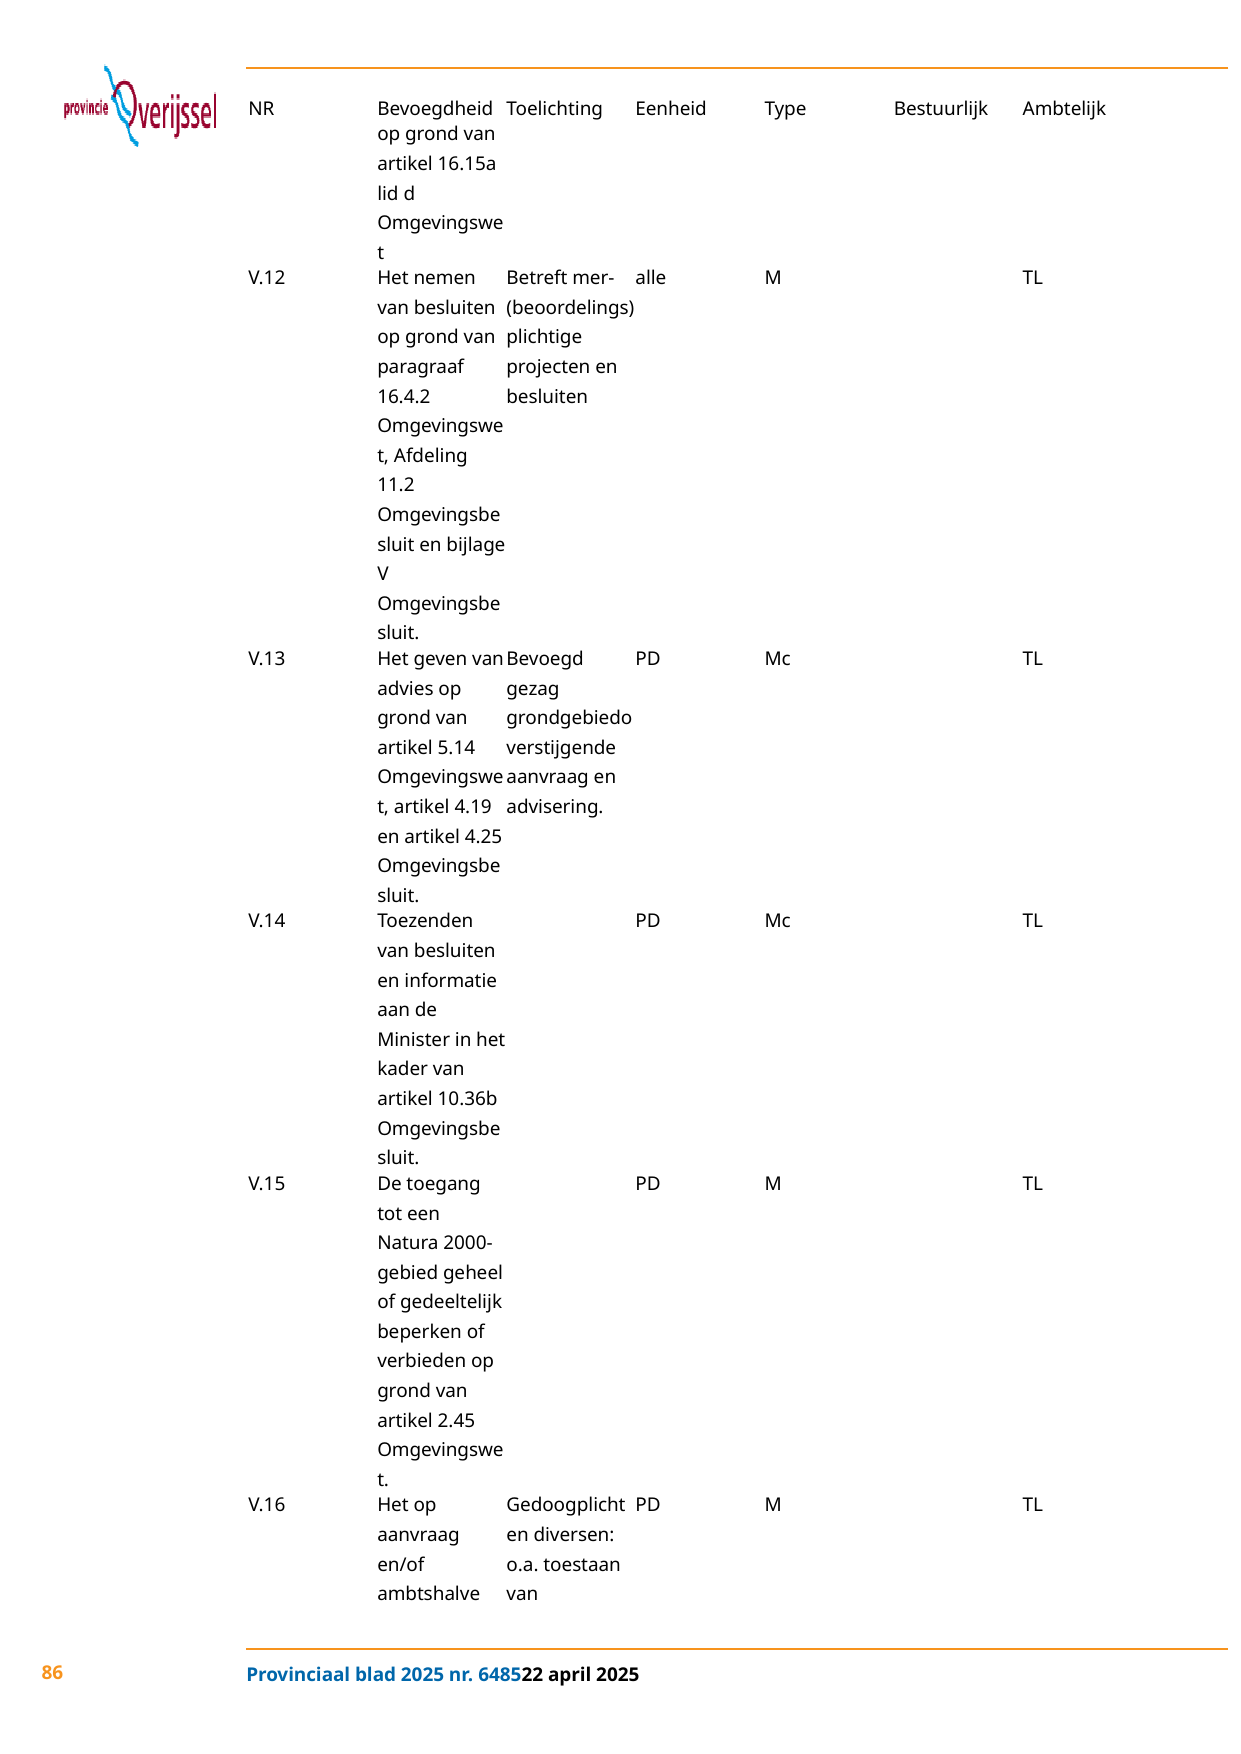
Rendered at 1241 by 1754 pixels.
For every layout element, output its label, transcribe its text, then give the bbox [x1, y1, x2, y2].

table_cell Mc [764, 645, 893, 908]
table_cell [894, 908, 1022, 1170]
table_header Toelichting [506, 95, 635, 121]
table_cell [506, 908, 635, 1170]
table_cell TL [1023, 265, 1152, 645]
table_cell [764, 121, 893, 264]
table_header Type [764, 95, 893, 121]
table_cell Toezenden van besluiten en informatie aan de Minister in het kader van artikel 10.36b Omgevingsbesluit. [377, 908, 506, 1170]
table_cell [1023, 121, 1152, 264]
table_cell Het op aanvraag en/of ambtshalve [377, 1492, 506, 1606]
table_cell [894, 645, 1022, 908]
table_cell V.15 [248, 1170, 377, 1492]
picture [41, 47, 231, 172]
table_header Eenheid [635, 95, 764, 121]
table_cell V.13 [248, 645, 377, 908]
table_cell M [764, 1492, 893, 1606]
table_cell V.12 [248, 265, 377, 645]
table_cell [894, 265, 1022, 645]
table_cell Mc [764, 908, 893, 1170]
table_cell [894, 1170, 1022, 1492]
table_header NR [248, 95, 377, 121]
table_cell Het geven van advies op grond van artikel 5.14 Omgevingswet, artikel 4.19 en artikel 4.25 Omgevingsbesluit. [377, 645, 506, 908]
table_cell TL [1023, 645, 1152, 908]
table_cell alle [635, 265, 764, 645]
table_cell [894, 1492, 1022, 1606]
table_cell M [764, 1170, 893, 1492]
table_cell TL [1023, 908, 1152, 1170]
table_cell De toegang tot een Natura 2000-gebied geheel of gedeeltelijk beperken of verbieden op grond van artikel 2.45 Omgevingswet. [377, 1170, 506, 1492]
table_cell Betreft mer-(beoordelings)plichtige projecten en besluiten [506, 265, 635, 645]
table_cell TL [1023, 1170, 1152, 1492]
table_cell [894, 121, 1022, 264]
table_cell PD [635, 1170, 764, 1492]
table_cell M [764, 265, 893, 645]
table_cell op grond van artikel 16.15a lid d Omgevingswet [377, 121, 506, 264]
table_cell V.16 [248, 1492, 377, 1606]
table_cell V.14 [248, 908, 377, 1170]
table_cell [506, 1170, 635, 1492]
table_cell [506, 121, 635, 264]
table_cell [635, 121, 764, 264]
table_cell PD [635, 1492, 764, 1606]
table_cell Bevoegd gezag grondgebiedoverstijgende aanvraag en advisering. [506, 645, 635, 908]
table_cell Het nemen van besluiten op grond van paragraaf 16.4.2 Omgevingswet, Afdeling 11.2 Omgevingsbesluit en bijlage V Omgevingsbesluit. [377, 265, 506, 645]
table_cell PD [635, 645, 764, 908]
table_header Ambtelijk [1023, 95, 1152, 121]
table_cell Gedoogplichten diversen: o.a. toestaan van [506, 1492, 635, 1606]
table_header Bevoegdheid [377, 95, 506, 121]
table_cell PD [635, 908, 764, 1170]
table_cell TL [1023, 1492, 1152, 1606]
table_cell [248, 121, 377, 264]
table_header Bestuurlijk [894, 95, 1022, 121]
